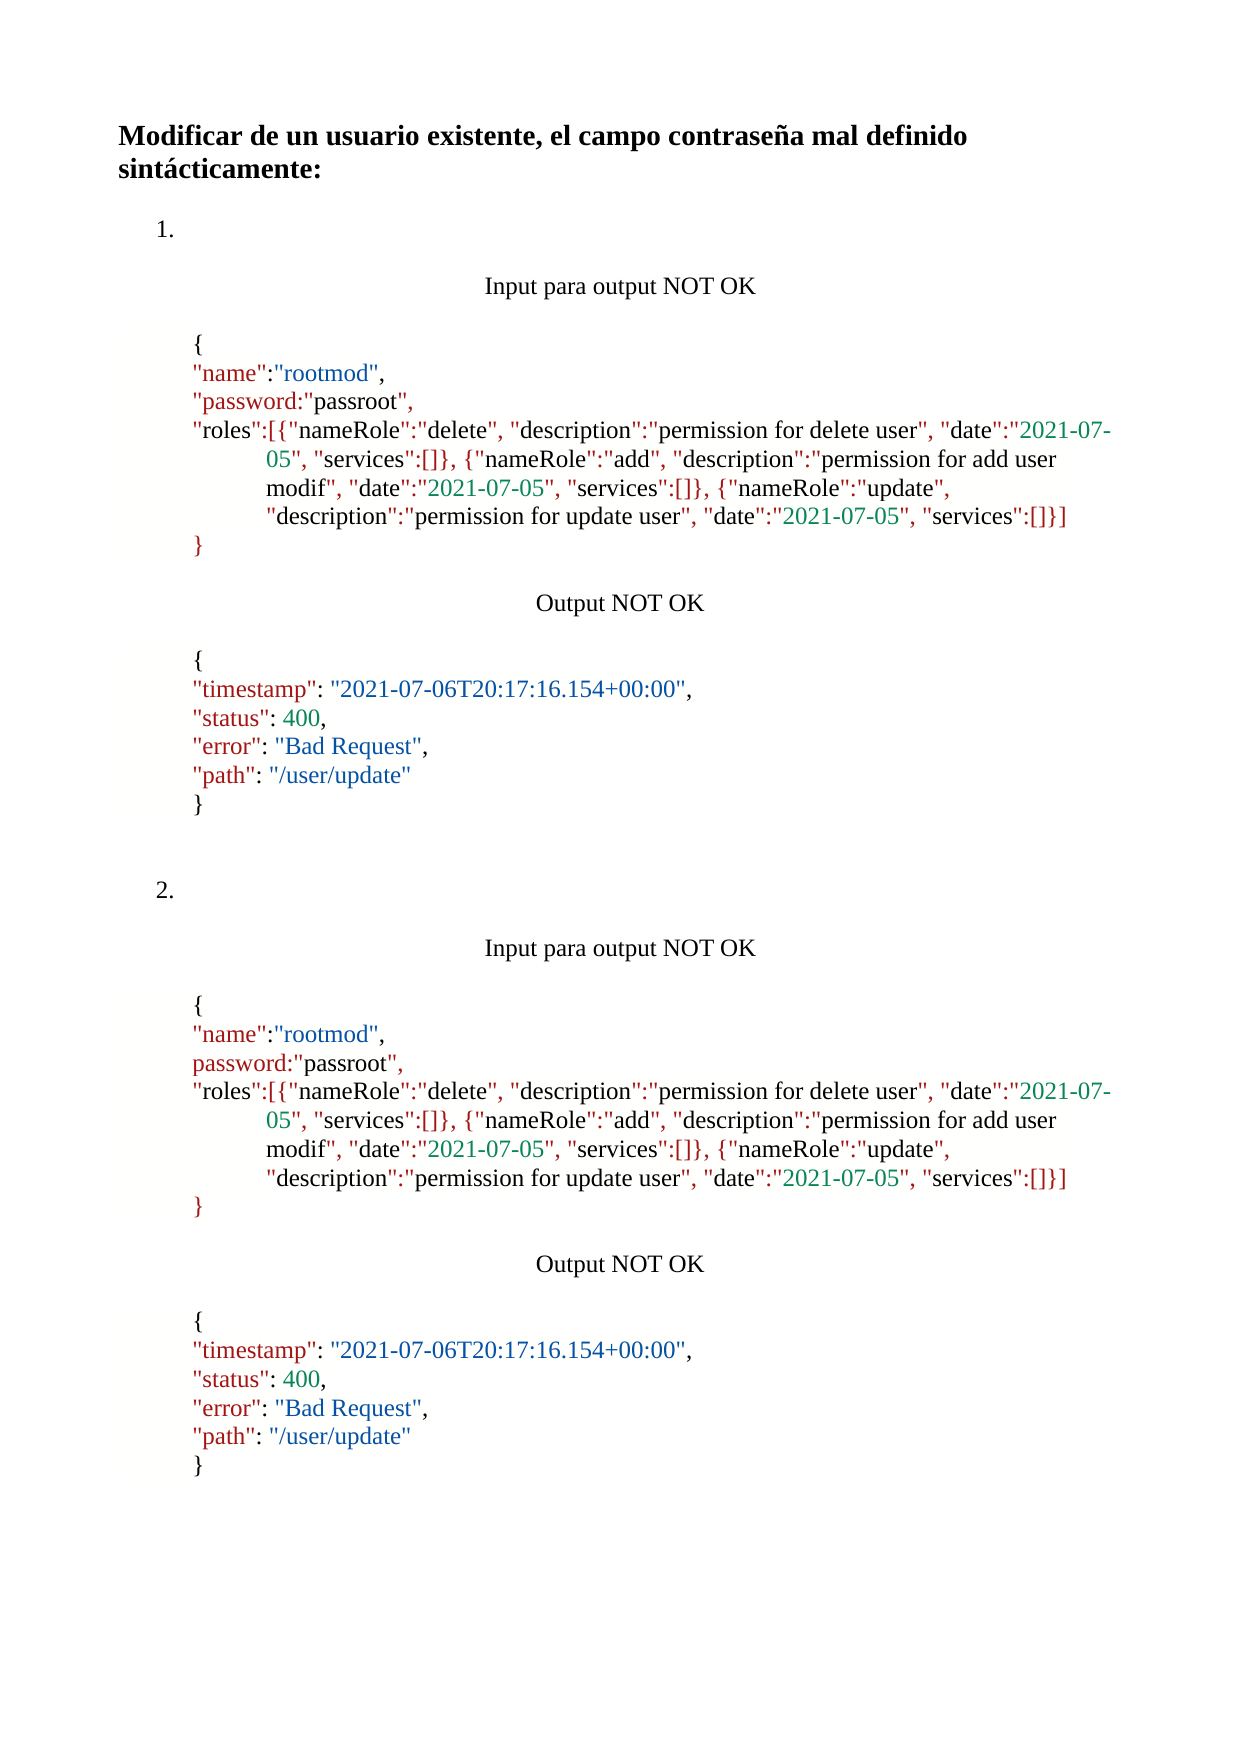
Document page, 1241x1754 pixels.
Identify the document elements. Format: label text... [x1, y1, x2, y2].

text Output NOT OK [118, 588, 1122, 616]
text } [118, 1450, 1122, 1479]
text "timestamp": "2021-07-06T20:17:16.154+00:00", [118, 1335, 1122, 1364]
text "roles":[{"nameRole":"delete", "description":"permission for delete user", "date":"2021-07- 05", "services":[]}, {"nameRole":"add", "description":"permission for add user modif", "date":"2021-07-05", "services":[]}, {"nameRole":"update", "description":"permission for update user", "date":"2021-07-05", "services":[]}] [118, 415, 1122, 530]
text } [118, 789, 1122, 818]
text { [118, 990, 1122, 1019]
text "roles":[{"nameRole":"delete", "description":"permission for delete user", "date":"2021-07- 05", "services":[]}, {"nameRole":"add", "description":"permission for add user modif", "date":"2021-07-05", "services":[]}, {"nameRole":"update", "description":"permission for update user", "date":"2021-07-05", "services":[]}] [118, 1076, 1122, 1191]
text "name":"rootmod", [118, 1019, 1122, 1048]
text "error": "Bad Request", [118, 1393, 1122, 1421]
text password:"passroot", [118, 1048, 1122, 1076]
text Input para output NOT OK [118, 271, 1122, 300]
text Modificar de un usuario existente, el campo contraseña mal definido sintácticamente: [118, 118, 1122, 185]
text "status": 400, [118, 703, 1122, 731]
text "timestamp": "2021-07-06T20:17:16.154+00:00", [118, 674, 1122, 703]
text } [118, 1191, 1122, 1220]
text { [118, 1306, 1122, 1335]
text "status": 400, [118, 1364, 1122, 1393]
text Input para output NOT OK [118, 933, 1122, 961]
text "error": "Bad Request", [118, 731, 1122, 760]
text "name":"rootmod", [118, 358, 1122, 386]
text "password:"passroot", [118, 386, 1122, 415]
text { [118, 329, 1122, 358]
text Output NOT OK [118, 1249, 1122, 1278]
text { [118, 645, 1122, 674]
text "path": "/user/update" [118, 1421, 1122, 1450]
text "path": "/user/update" [118, 760, 1122, 789]
text } [118, 530, 1122, 559]
